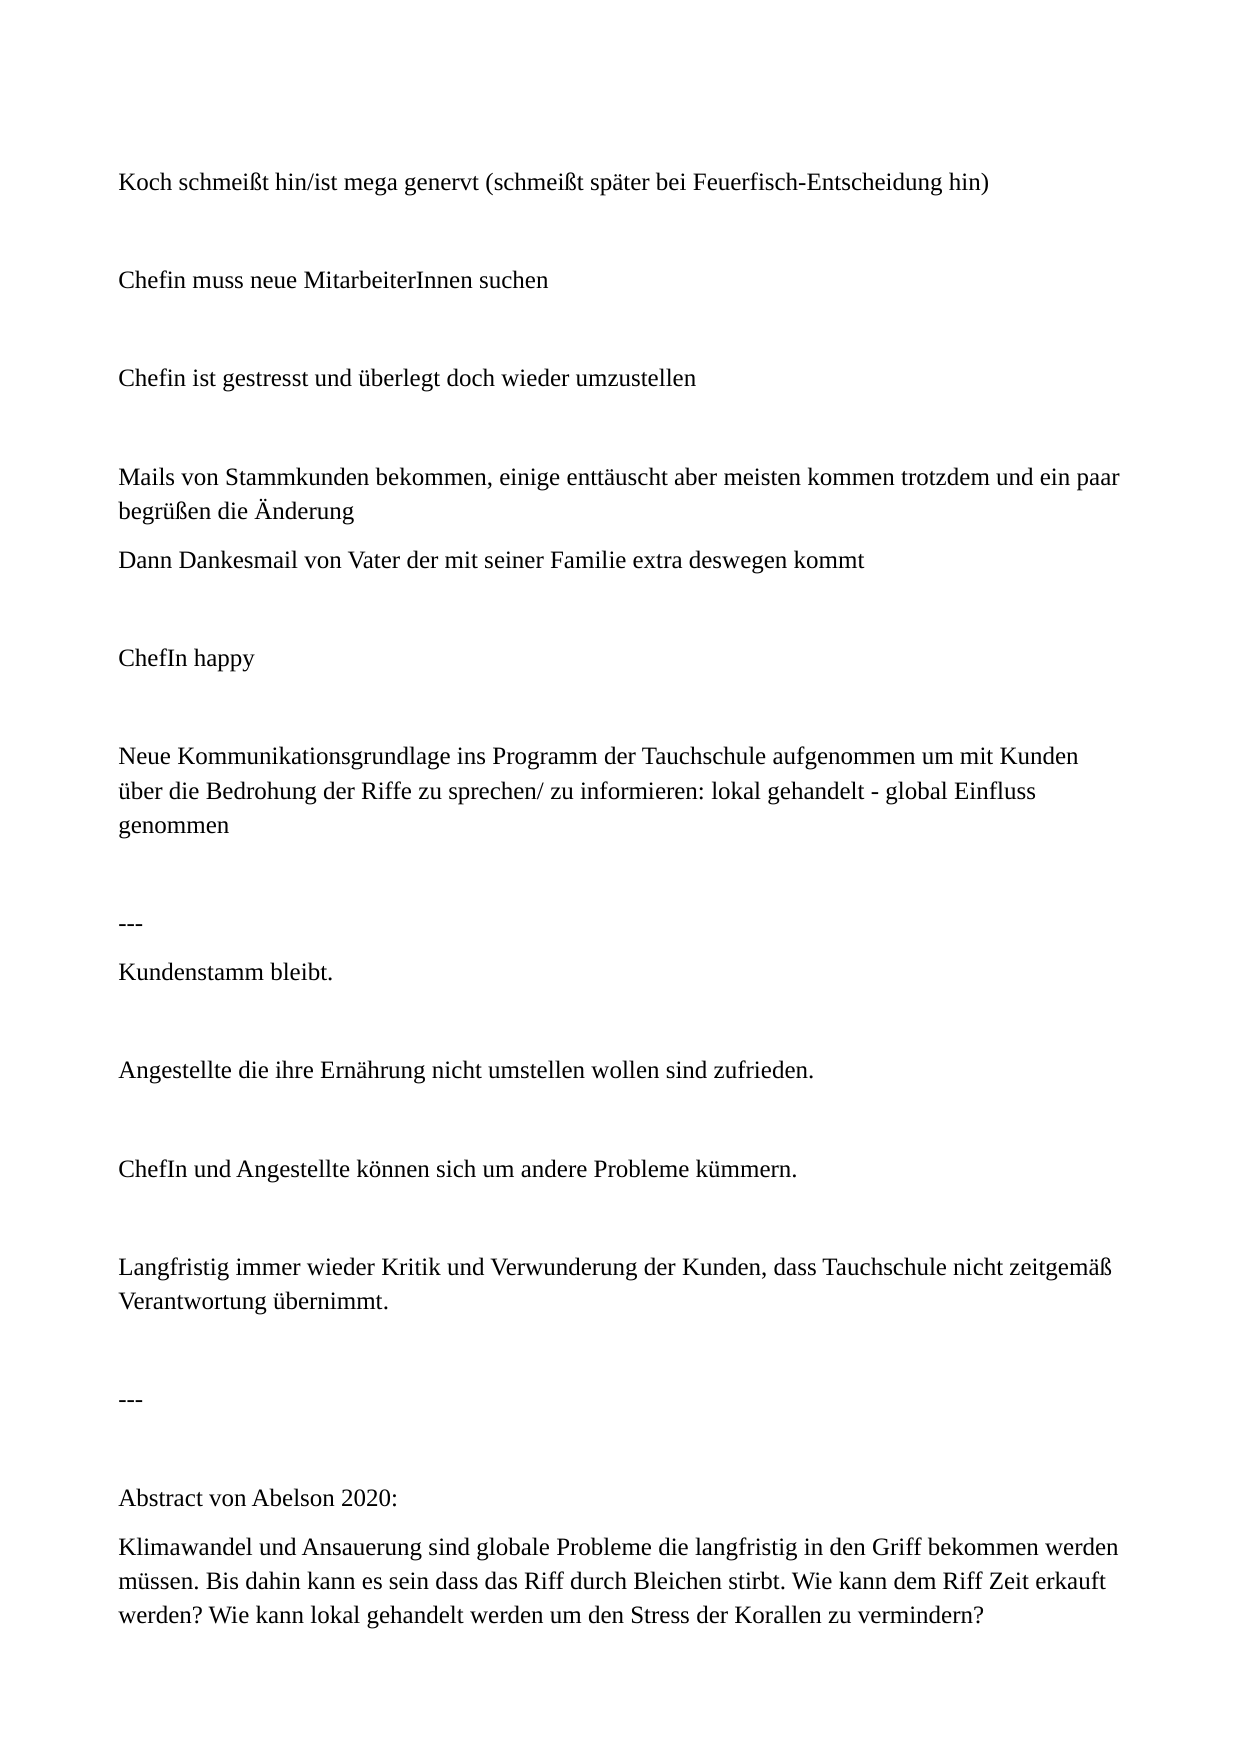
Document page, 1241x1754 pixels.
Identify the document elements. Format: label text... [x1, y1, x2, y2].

text Klimawandel und Ansauerung sind globale Probleme die langfristig in den Griff bekommen werden müssen. Bis dahin kann es sein dass das Riff durch Bleichen stirbt. Wie kann dem Riff Zeit erkauft werden? Wie kann lokal gehandelt werden um den Stress der Korallen zu vermindern? [118, 1532, 1122, 1629]
text Dann Dankesmail von Vater der mit seiner Familie extra deswegen kommt [118, 545, 1122, 574]
text Chefin muss neue MitarbeiterInnen suchen [118, 265, 1122, 294]
text Kundenstamm bleibt. [118, 957, 1122, 986]
text ChefIn happy [118, 643, 1122, 672]
text Chefin ist gestresst und überlegt doch wieder umzustellen [118, 363, 1122, 392]
text Mails von Stammkunden bekommen, einige enttäuscht aber meisten kommen trotzdem und ein paar begrüßen die Änderung [118, 462, 1122, 525]
text Angestellte die ihre Ernährung nicht umstellen wollen sind zufrieden. [118, 1056, 1122, 1084]
text Neue Kommunikationsgrundlage ins Programm der Tauchschule aufgenommen um mit Kunden über die Bedrohung der Riffe zu sprechen/ zu informieren: lokal gehandelt - global Einfluss genommen [118, 741, 1122, 839]
text --- [118, 1384, 1122, 1413]
text Abstract von Abelson 2020: [118, 1483, 1122, 1511]
text ChefIn und Angestellte können sich um andere Probleme kümmern. [118, 1154, 1122, 1182]
text Langfristig immer wieder Kritik und Verwunderung der Kunden, dass Tauchschule nicht zeitgemäß Verantwortung übernimmt. [118, 1252, 1122, 1315]
text --- [118, 908, 1122, 937]
text Koch schmeißt hin/ist mega genervt (schmeißt später bei Feuerfisch-Entscheidung hin) [118, 167, 1122, 196]
